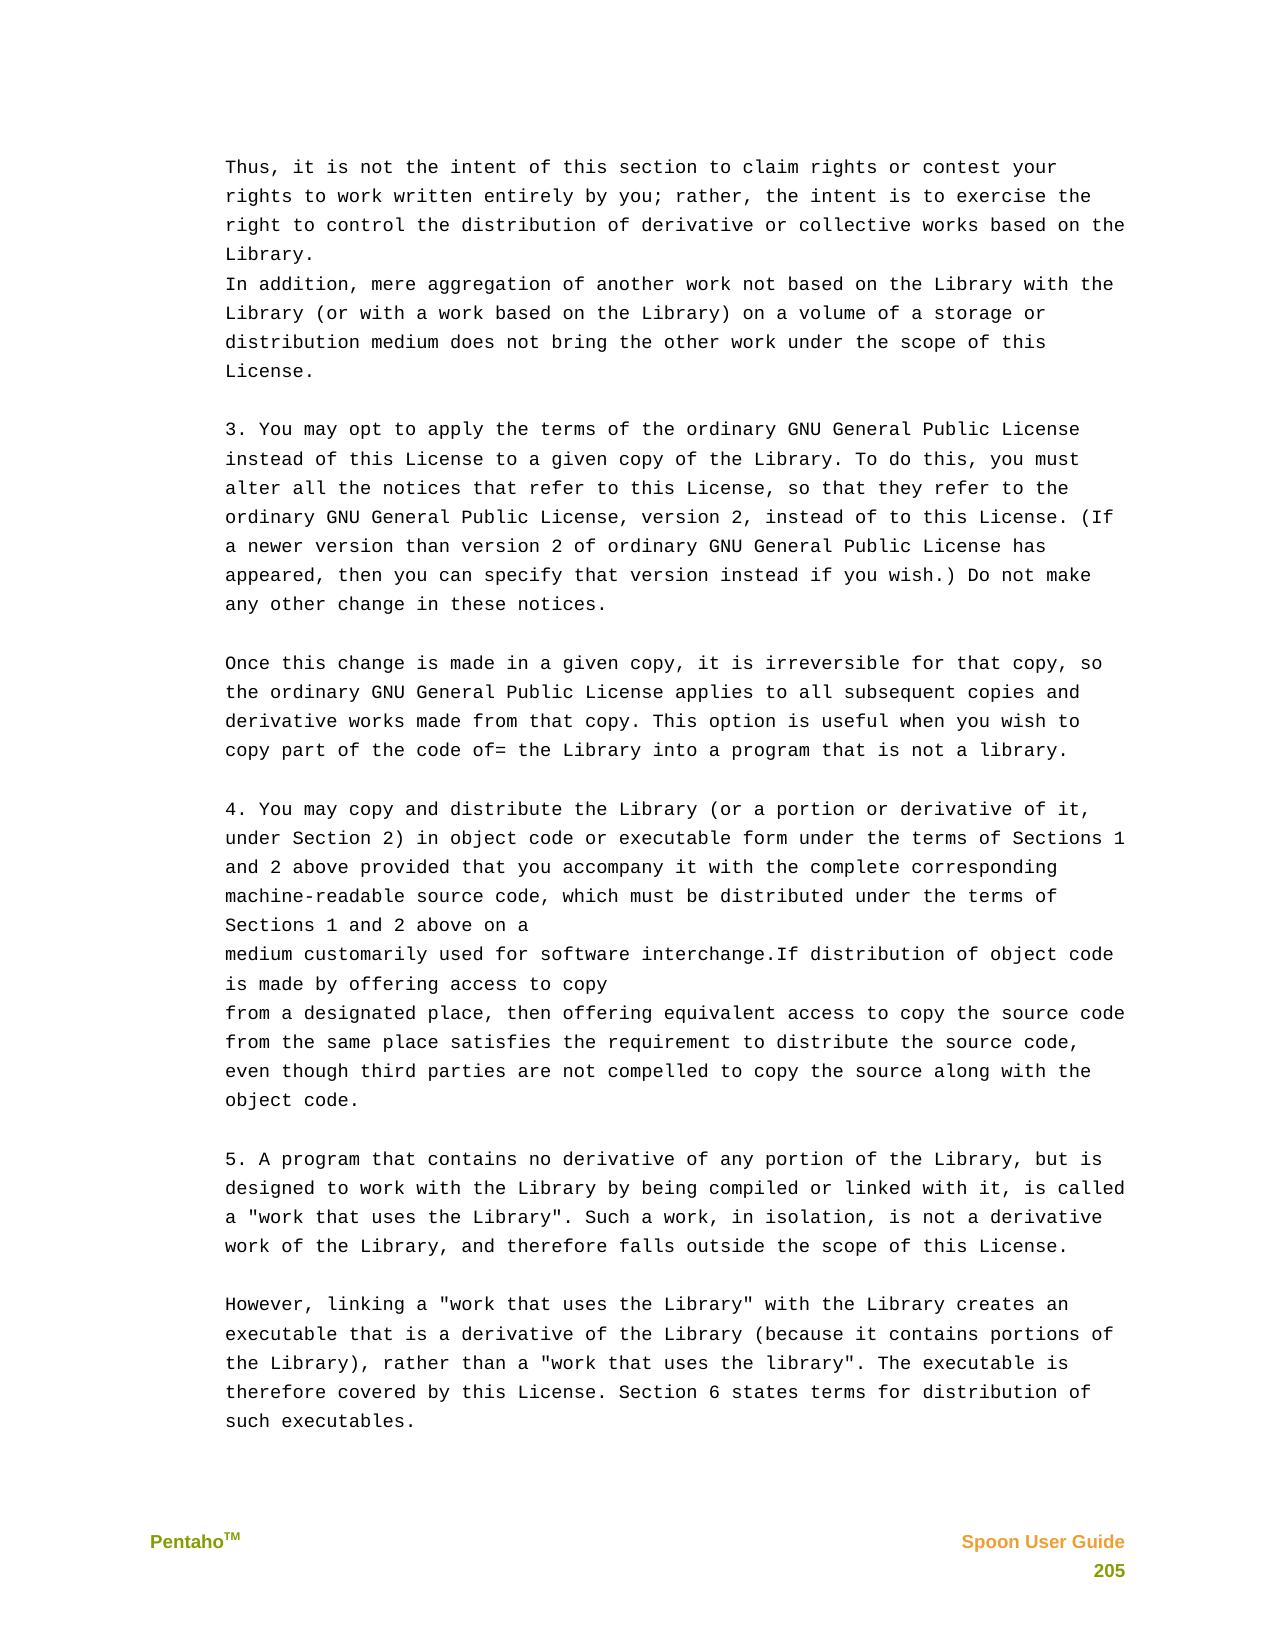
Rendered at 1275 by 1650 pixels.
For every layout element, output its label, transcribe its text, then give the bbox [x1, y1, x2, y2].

text 3. You may opt to apply the terms of the ordinary GNU General Public License instead of this License to a given copy of the Library. To do this, you must alter all the notices that refer to this License, so that they refer to the ordinary GNU General Public License, version 2, instead of to this License. (If a newer version than version 2 of ordinary GNU General Public License has appeared, then you can specify that version instead if you wish.) Do not make any other change in these notices. [225, 412, 1125, 617]
text In addition, mere aggregation of another work not based on the Library with the Library (or with a work based on the Library) on a volume of a storage or distribution medium does not bring the other work under the scope of this License. [225, 267, 1125, 383]
text Thus, it is not the intent of this section to claim rights or contest your rights to work written entirely by you; rather, the intent is to exercise the right to control the distribution of derivative or collective works based on the Library. [225, 150, 1125, 267]
text 4. You may copy and distribute the Library (or a portion or derivative of it, under Section 2) in object code or executable form under the terms of Sections 1 and 2 above provided that you accompany it with the complete corresponding machine-readable source code, which must be distributed under the terms of Sections 1 and 2 above on a [225, 792, 1125, 937]
text However, linking a "work that uses the Library" with the Library creates an executable that is a derivative of the Library (because it contains portions of the Library), rather than a "work that uses the library". The executable is therefore covered by this License. Section 6 states terms for distribution of such executables. [225, 1287, 1125, 1433]
text medium customarily used for software interchange.If distribution of object code is made by offering access to copy [225, 937, 1125, 996]
text 5. A program that contains no derivative of any portion of the Library, but is designed to work with the Library by being compiled or linked with it, is called a "work that uses the Library". Such a work, in isolation, is not a derivative work of the Library, and therefore falls outside the scope of this License. [225, 1142, 1125, 1258]
text Once this change is made in a given copy, it is irreversible for that copy, so the ordinary GNU General Public License applies to all subsequent copies and derivative works made from that copy. This option is useful when you wish to copy part of the code of= the Library into a program that is not a library. [225, 646, 1125, 762]
text from a designated place, then offering equivalent access to copy the source code from the same place satisfies the requirement to distribute the source code, even though third parties are not compelled to copy the source along with the object code. [225, 996, 1125, 1112]
